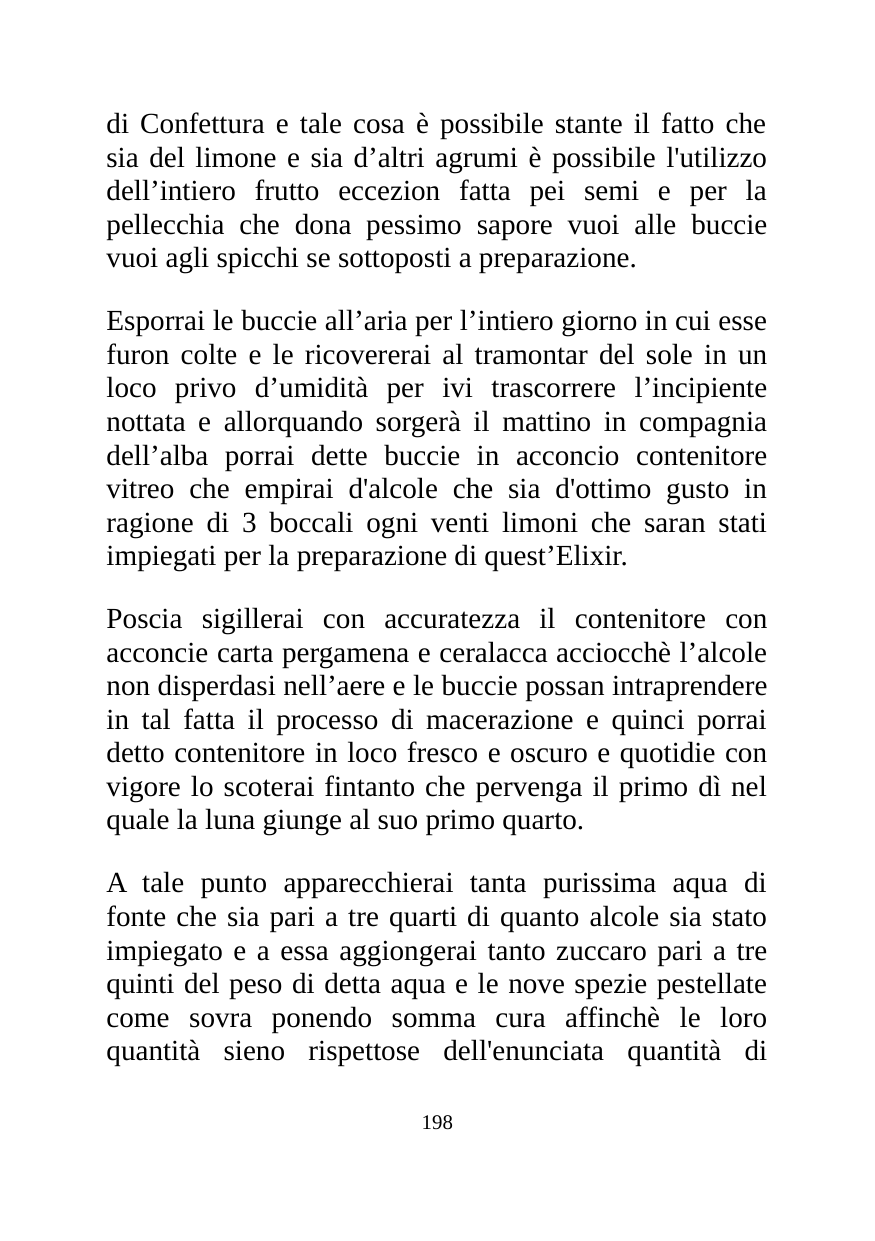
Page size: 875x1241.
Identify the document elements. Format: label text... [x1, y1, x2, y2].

text Esporrai le buccie all’aria per l’intiero giorno in cui esse furon colte e le ricovererai al tramontar del sole in un loco privo d’umidità per ivi trascorrere l’incipiente nottata e allorquando sorgerà il mattino in compagnia dell’alba porrai dette buccie in acconcio contenitore vitreo che empirai d'alcole che sia d'ottimo gusto in ragione di 3 boccali ogni venti limoni che saran stati impiegati per la preparazione di quest’Elixir. [106, 303, 768, 572]
text A tale punto apparecchierai tanta purissima aqua di fonte che sia pari a tre quarti di quanto alcole sia stato impiegato e a essa aggiongerai tanto zuccaro pari a tre quinti del peso di detta aqua e le nove spezie pestellate come sovra ponendo somma cura affinchè le loro quantità sieno rispettose dell'enunciata quantità di [106, 866, 768, 1067]
text di Confettura e tale cosa è possibile stante il fatto che sia del limone e sia d’altri agrumi è possibile l'utilizzo dell’intiero frutto eccezion fatta pei semi e per la pellecchia che dona pessimo sapore vuoi alle buccie vuoi agli spicchi se sottoposti a preparazione. [106, 106, 768, 274]
text Poscia sigillerai con accuratezza il contenitore con acconcie carta pergamena e ceralacca acciocchè l’alcole non disperdasi nell’aere e le buccie possan intraprendere in tal fatta il processo di macerazione e quinci porrai detto contenitore in loco fresco e oscuro e quotidie con vigore lo scoterai fintanto che pervenga il primo dì nel quale la luna giunge al suo primo quarto. [106, 601, 768, 836]
